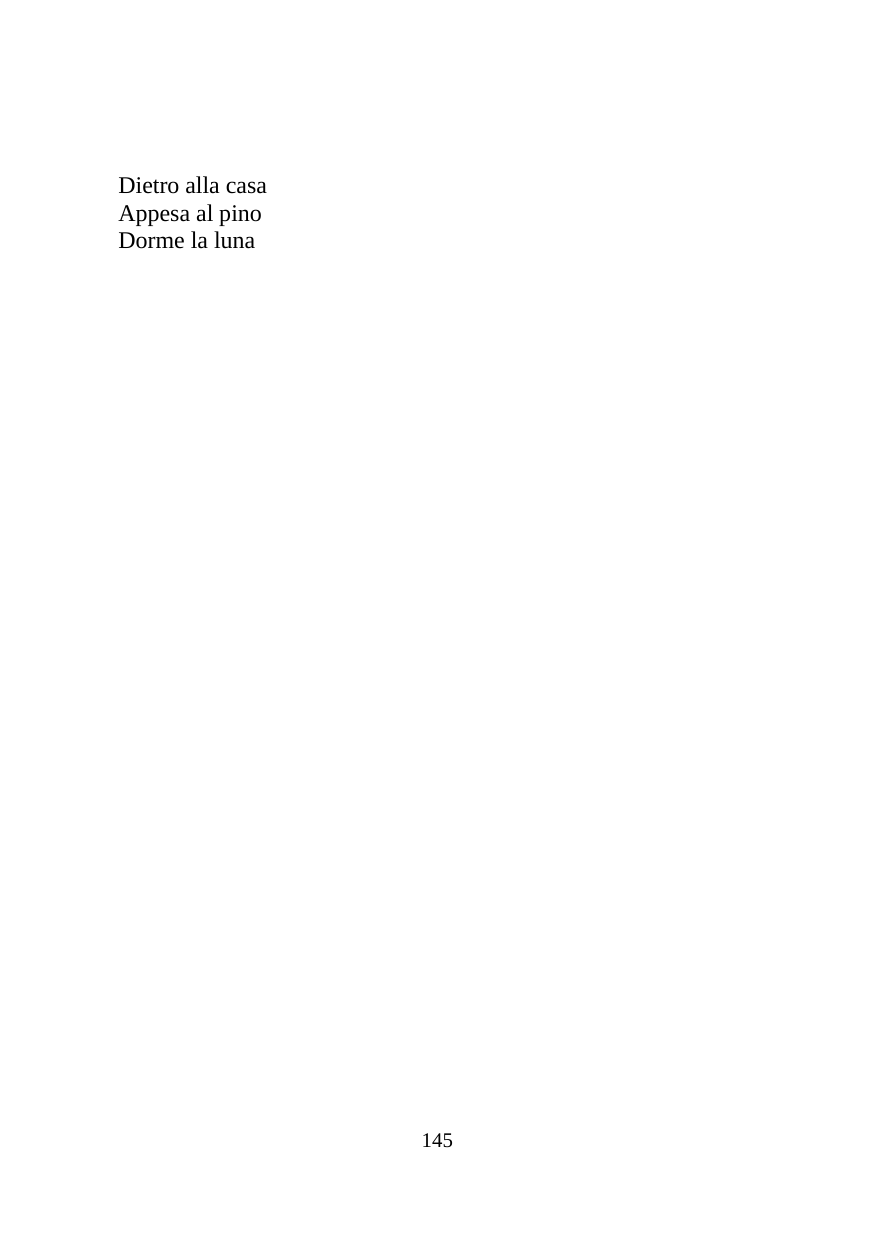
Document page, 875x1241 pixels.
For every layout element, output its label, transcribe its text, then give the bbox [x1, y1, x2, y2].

text Appesa al pino [88, 199, 786, 227]
text Dorme la luna [88, 227, 786, 254]
text Dietro alla casa [88, 171, 786, 199]
